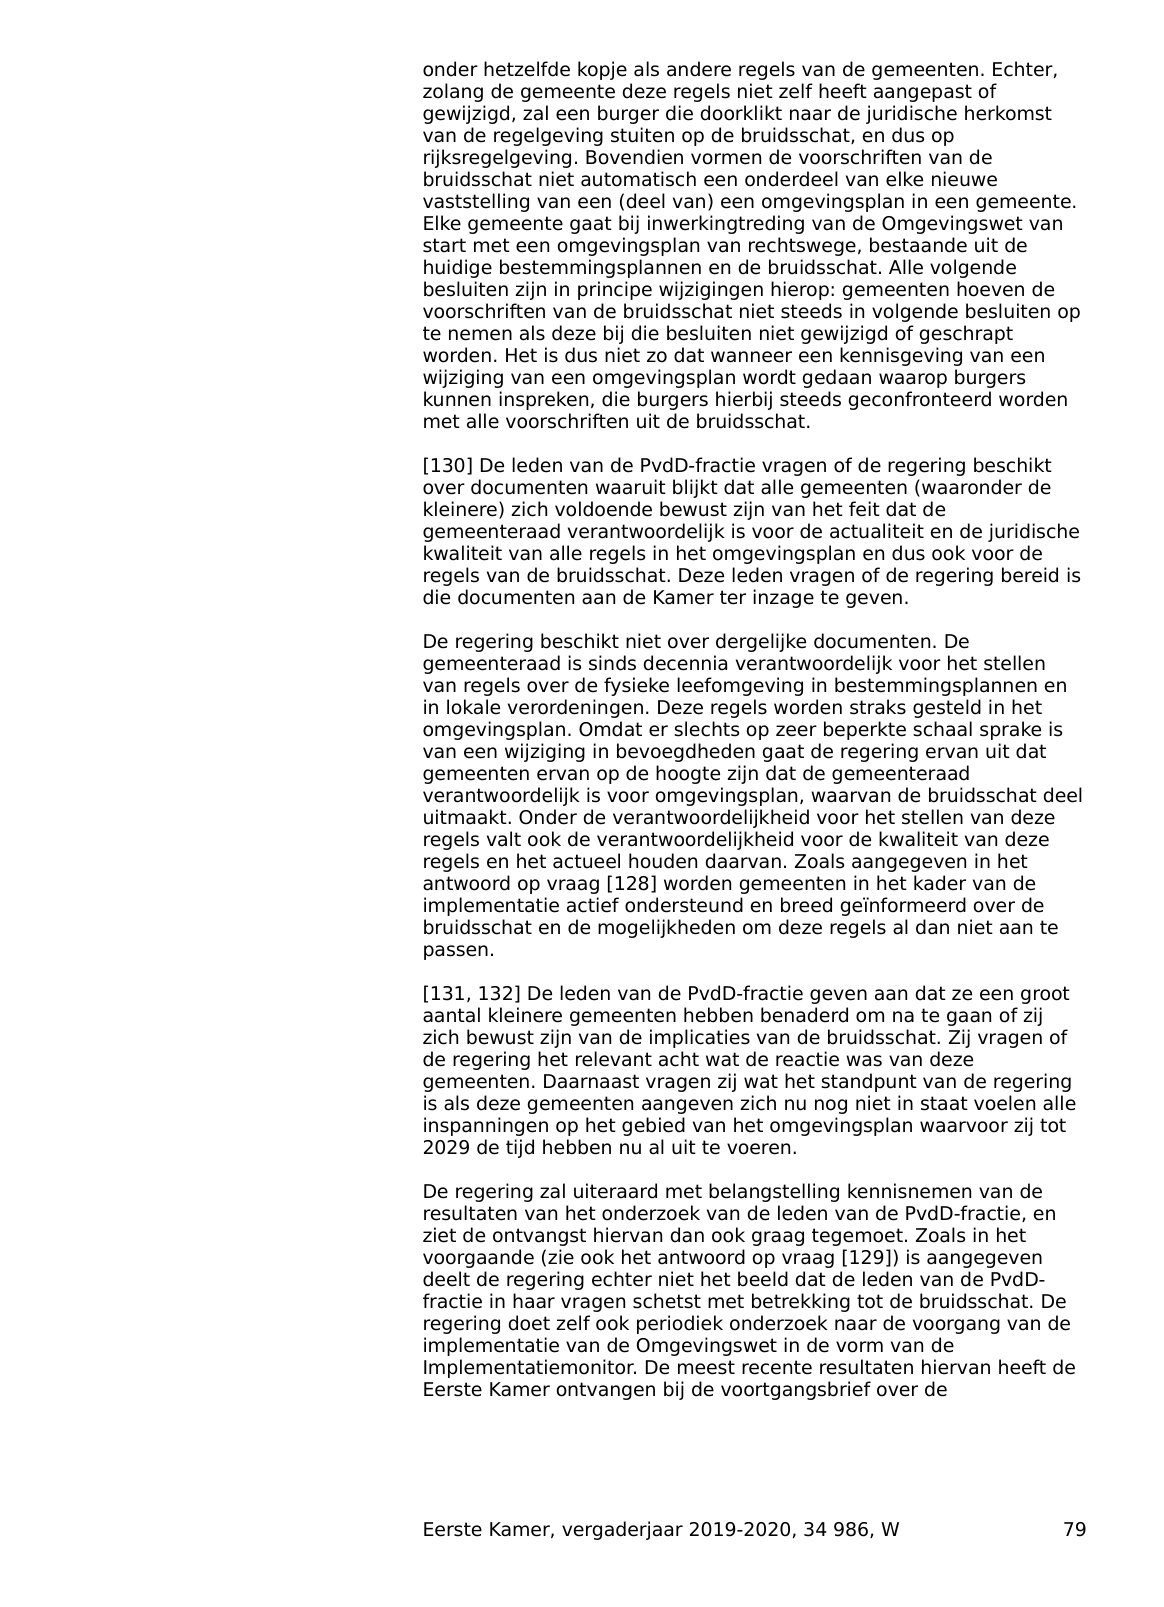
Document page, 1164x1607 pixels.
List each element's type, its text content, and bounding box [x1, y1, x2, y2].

text [131, 132] De leden van de PvdD-fractie geven aan dat ze een groot aantal kleinere gemeenten hebben benaderd om na te gaan of zij zich bewust zijn van de implicaties van de bruidsschat. Zij vragen of de regering het relevant acht wat de reactie was van deze gemeenten. Daarnaast vragen zij wat het standpunt van de regering is als deze gemeenten aangeven zich nu nog niet in staat voelen alle inspanningen op het gebied van het omgevingsplan waarvoor zij tot 2029 de tijd hebben nu al uit te voeren. [422, 983, 1087, 1159]
text onder hetzelfde kopje als andere regels van de gemeenten. Echter, zolang de gemeente deze regels niet zelf heeft aangepast of gewijzigd, zal een burger die doorklikt naar de juridische herkomst van de regelgeving stuiten op de bruidsschat, en dus op rijksregelgeving. Bovendien vormen de voorschriften van de bruidsschat niet automatisch een onderdeel van elke nieuwe vaststelling van een (deel van) een omgevingsplan in een gemeente. Elke gemeente gaat bij inwerkingtreding van de Omgevingswet van start met een omgevingsplan van rechtswege, bestaande uit de huidige bestemmingsplannen en de bruidsschat. Alle volgende besluiten zijn in principe wijzigingen hierop: gemeenten hoeven de voorschriften van de bruidsschat niet steeds in volgende besluiten op te nemen als deze bij die besluiten niet gewijzigd of geschrapt worden. Het is dus niet zo dat wanneer een kennisgeving van een wijziging van een omgevingsplan wordt gedaan waarop burgers kunnen inspreken, die burgers hierbij steeds geconfronteerd worden met alle voorschriften uit de bruidsschat. [422, 59, 1087, 433]
text De regering beschikt niet over dergelijke documenten. De gemeenteraad is sinds decennia verantwoordelijk voor het stellen van regels over de fysieke leefomgeving in bestemmingsplannen en in lokale verordeningen. Deze regels worden straks gesteld in het omgevingsplan. Omdat er slechts op zeer beperkte schaal sprake is van een wijziging in bevoegdheden gaat de regering ervan uit dat gemeenten ervan op de hoogte zijn dat de gemeenteraad verantwoordelijk is voor omgevingsplan, waarvan de bruidsschat deel uitmaakt. Onder de verantwoordelijkheid voor het stellen van deze regels valt ook de verantwoordelijkheid voor de kwaliteit van deze regels en het actueel houden daarvan. Zoals aangegeven in het antwoord op vraag [128] worden gemeenten in het kader van de implementatie actief ondersteund en breed geïnformeerd over de bruidsschat en de mogelijkheden om deze regels al dan niet aan te passen. [422, 631, 1087, 961]
text De regering zal uiteraard met belangstelling kennisnemen van de resultaten van het onderzoek van de leden van de PvdD-fractie, en ziet de ontvangst hiervan dan ook graag tegemoet. Zoals in het voorgaande (zie ook het antwoord op vraag [129]) is aangegeven deelt de regering echter niet het beeld dat de leden van de PvdD-fractie in haar vragen schetst met betrekking tot de bruidsschat. De regering doet zelf ook periodiek onderzoek naar de voorgang van de implementatie van de Omgevingswet in de vorm van de Implementatiemonitor. De meest recente resultaten hiervan heeft de Eerste Kamer ontvangen bij de voortgangsbrief over de [422, 1181, 1087, 1401]
text [130] De leden van de PvdD-fractie vragen of de regering beschikt over documenten waaruit blijkt dat alle gemeenten (waaronder de kleinere) zich voldoende bewust zijn van het feit dat de gemeenteraad verantwoordelijk is voor de actualiteit en de juridische kwaliteit van alle regels in het omgevingsplan en dus ook voor de regels van de bruidsschat. Deze leden vragen of de regering bereid is die documenten aan de Kamer ter inzage te geven. [422, 455, 1087, 609]
